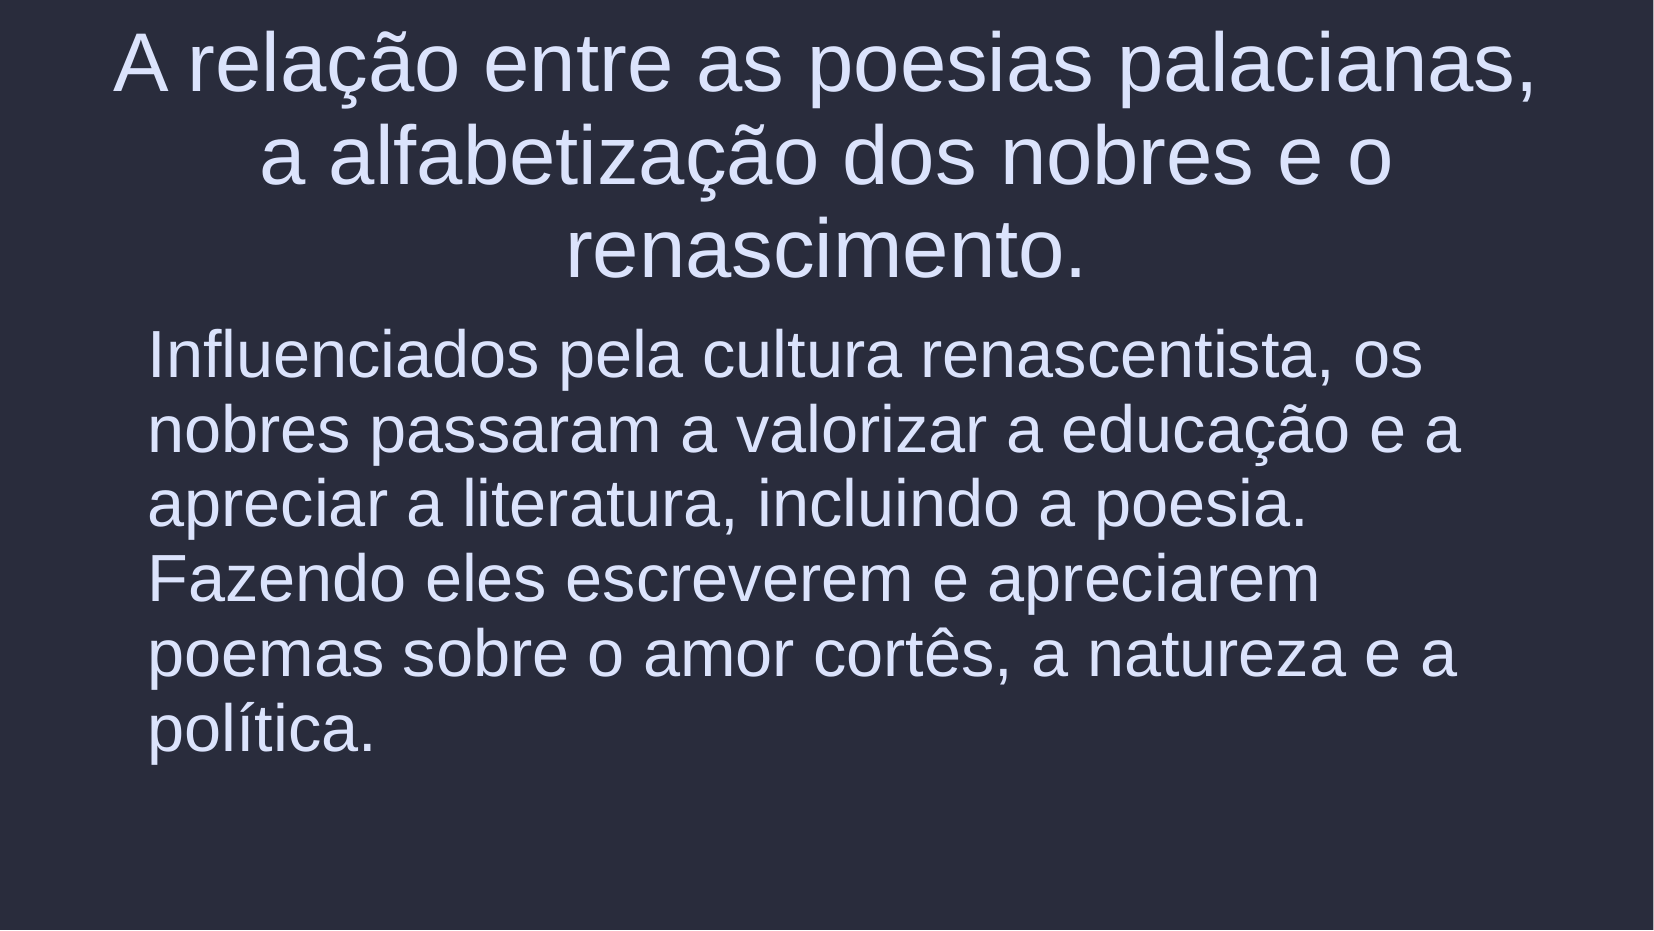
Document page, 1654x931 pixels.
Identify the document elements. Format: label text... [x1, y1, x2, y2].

list Influenciados pela cultura renascentista, os nobres passaram a valorizar a educação e a apreciar a literatura, incluindo a poesia. Fazendo eles escreverem e apreciarem poemas sobre o amor cortês, a natureza e a política. [76, 316, 1565, 857]
title A relação entre as poesias palacianas, a alfabetização dos nobres e o renascimento. [82, 16, 1571, 296]
